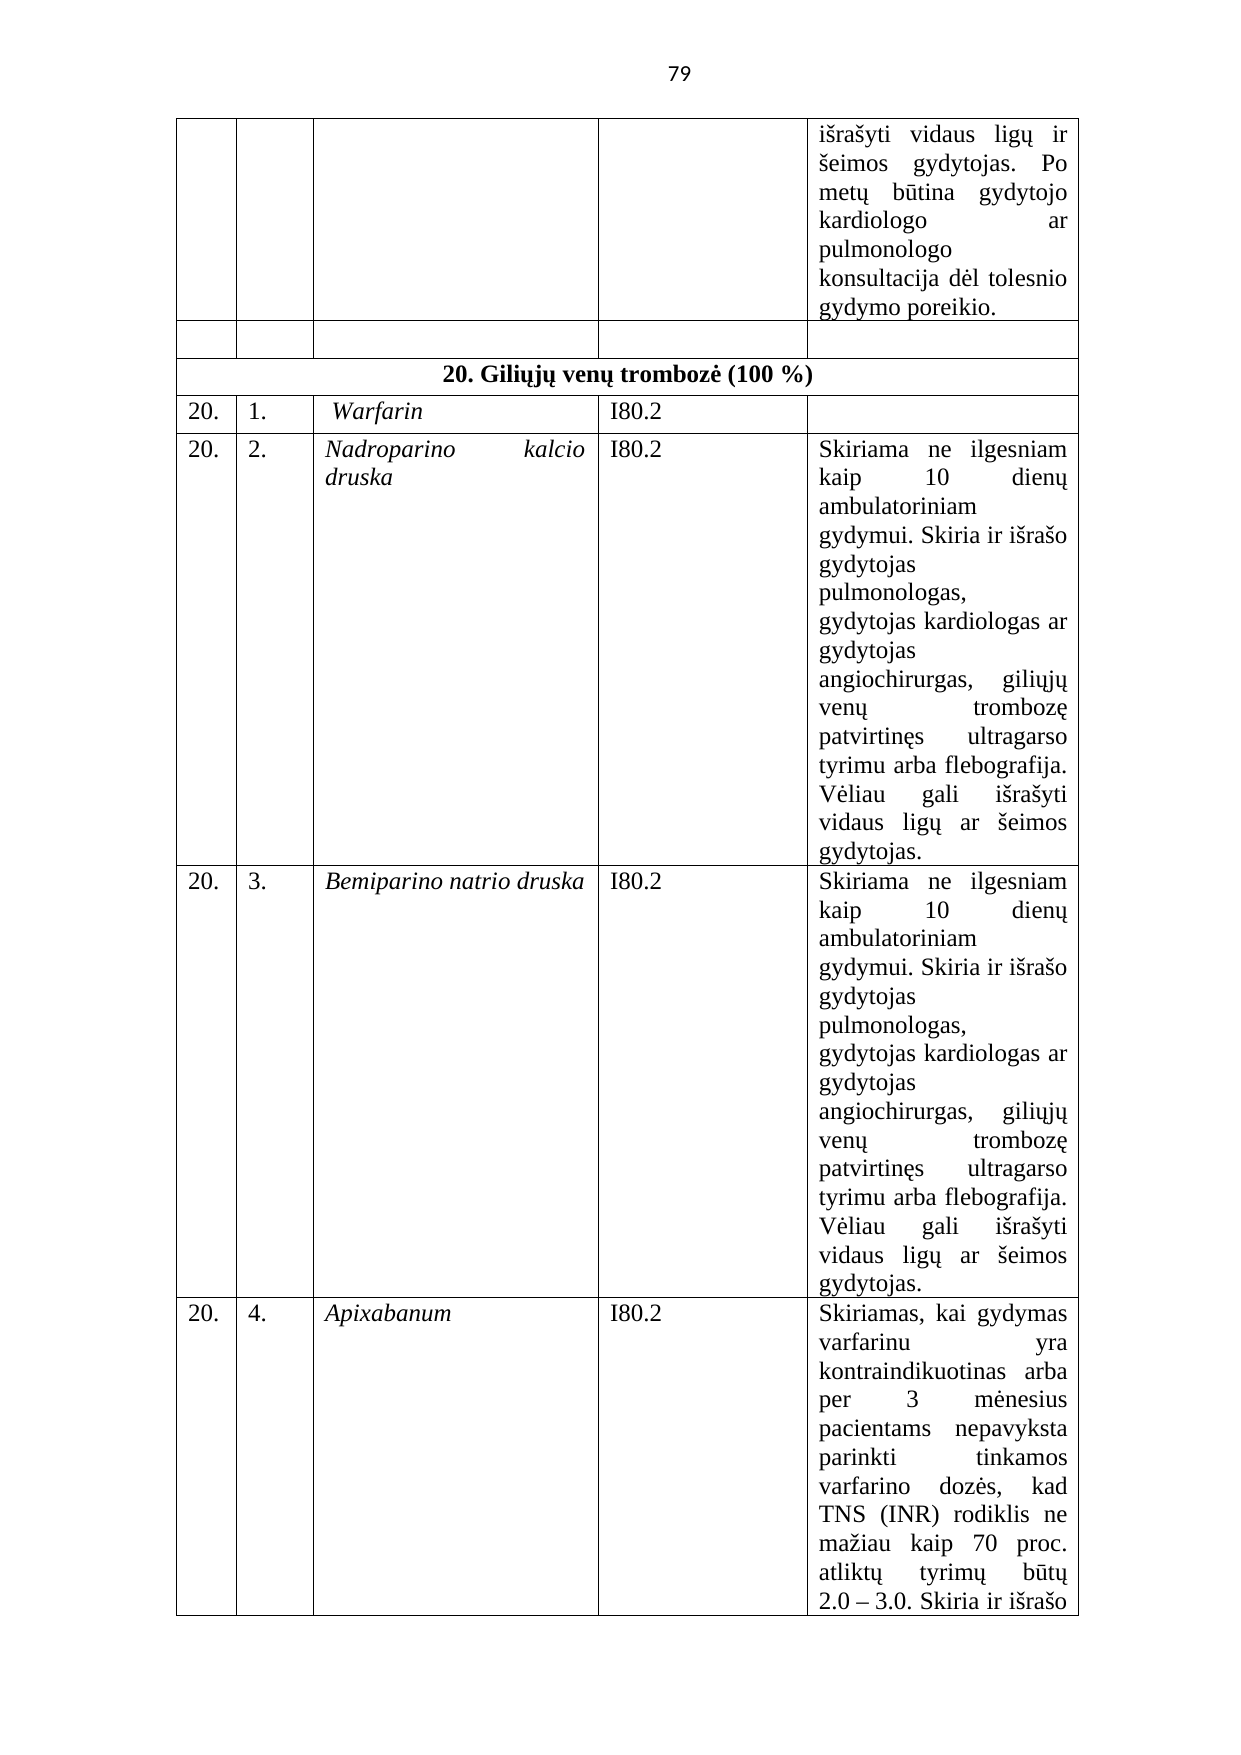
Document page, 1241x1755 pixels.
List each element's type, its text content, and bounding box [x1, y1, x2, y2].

table_cell [1099, 433, 1103, 865]
table_cell [1088, 320, 1093, 358]
table_cell išrašyti vidaus ligų ir šeimos gydytojas. Po metų būtina gydytojo kardiologo ar pulmonologo konsultacija dėl tolesnio gydymo poreikio. [808, 119, 1078, 320]
table_cell [1099, 320, 1103, 358]
table_cell [1088, 865, 1093, 1297]
table_cell [1079, 358, 1083, 395]
table_cell [1088, 358, 1093, 395]
table_cell [808, 321, 1078, 358]
table_cell [1079, 320, 1083, 358]
table_cell Apixabanum [314, 1298, 598, 1614]
table_cell [1084, 1297, 1088, 1614]
table_cell [1103, 320, 1109, 358]
table_cell 20. [177, 1298, 236, 1614]
table_cell [1093, 1297, 1099, 1614]
table_cell [1109, 433, 1123, 865]
table_cell [1109, 865, 1123, 1297]
table_cell [1103, 433, 1109, 865]
table_cell [237, 321, 313, 358]
table_cell [1084, 320, 1088, 358]
table_cell [1079, 118, 1083, 320]
table_cell [1079, 1297, 1083, 1614]
table_cell [1109, 1297, 1123, 1614]
table_cell I80.2 [599, 396, 807, 433]
table_cell [1093, 433, 1099, 865]
table_cell [1103, 118, 1109, 320]
table_cell 20. Giliųjų venų trombozė (100 %) [177, 359, 1078, 395]
table_cell Skiriama ne ilgesniam kaip 10 dienų ambulatoriniam gydymui. Skiria ir išrašo gydytojas pulmonologas, gydytojas kardiologas ar gydytojas angiochirurgas, giliųjų venų trombozę patvirtinęs ultragarso tyrimu arba flebografija. Vėliau gali išrašyti vidaus ligų ar šeimos gydytojas. [808, 434, 1078, 865]
table_cell [1103, 1297, 1109, 1614]
table_cell [1088, 118, 1093, 320]
table_cell [1093, 395, 1099, 433]
table_cell [1103, 358, 1109, 395]
table_cell [1084, 118, 1088, 320]
table_cell [808, 396, 1078, 433]
table_cell [1109, 118, 1123, 320]
table_cell [1079, 433, 1083, 865]
table_cell 20. [177, 866, 236, 1297]
table_cell [1109, 395, 1123, 433]
table_cell [314, 119, 598, 320]
table_cell [1084, 395, 1088, 433]
table_cell [1088, 433, 1093, 865]
table_cell 4. [237, 1298, 313, 1614]
table_cell [1084, 865, 1088, 1297]
table_cell 3. [237, 866, 313, 1297]
table_cell I80.2 [599, 866, 807, 1297]
table_cell [1084, 433, 1088, 865]
table_cell [1093, 358, 1099, 395]
table_cell [1099, 395, 1103, 433]
table_cell 1. [237, 396, 313, 433]
table_cell [1099, 358, 1103, 395]
table_cell [1103, 395, 1109, 433]
table_cell [1099, 1297, 1103, 1614]
table_cell [1109, 358, 1123, 395]
table_cell I80.2 [599, 434, 807, 865]
table_cell [1093, 320, 1099, 358]
table_cell [177, 321, 236, 358]
table_cell [1099, 118, 1103, 320]
table_cell [1088, 395, 1093, 433]
table_cell [1099, 865, 1103, 1297]
table_cell [314, 321, 598, 358]
table_cell Skiriamas, kai gydymas varfarinu yra kontraindikuotinas arba per 3 mėnesius pacientams nepavyksta parinkti tinkamos varfarino dozės, kad TNS (INR) rodiklis ne mažiau kaip 70 proc. atliktų tyrimų būtų 2.0 – 3.0. Skiria ir išrašo [808, 1298, 1078, 1614]
table_cell [1079, 865, 1083, 1297]
table_cell Skiriama ne ilgesniam kaip 10 dienų ambulatoriniam gydymui. Skiria ir išrašo gydytojas pulmonologas, gydytojas kardiologas ar gydytojas angiochirurgas, giliųjų venų trombozę patvirtinęs ultragarso tyrimu arba flebografija. Vėliau gali išrašyti vidaus ligų ar šeimos gydytojas. [808, 866, 1078, 1297]
table_cell 2. [237, 434, 313, 865]
table_cell [599, 321, 807, 358]
table_cell [1103, 865, 1109, 1297]
table_cell [1084, 358, 1088, 395]
table_cell [1109, 320, 1123, 358]
table_cell [237, 119, 313, 320]
table_cell [1093, 118, 1099, 320]
table_cell Nadroparino kalcio druska [314, 434, 598, 865]
table_cell [177, 119, 236, 320]
table_cell 20. [177, 434, 236, 865]
table_cell I80.2 [599, 1298, 807, 1614]
table_cell [1088, 1297, 1093, 1614]
table_cell [599, 119, 807, 320]
table_cell [1079, 395, 1083, 433]
table_cell Warfarin [314, 396, 598, 433]
table_cell Bemiparino natrio druska [314, 866, 598, 1297]
table_cell 20. [177, 396, 236, 433]
table_cell [1093, 865, 1099, 1297]
